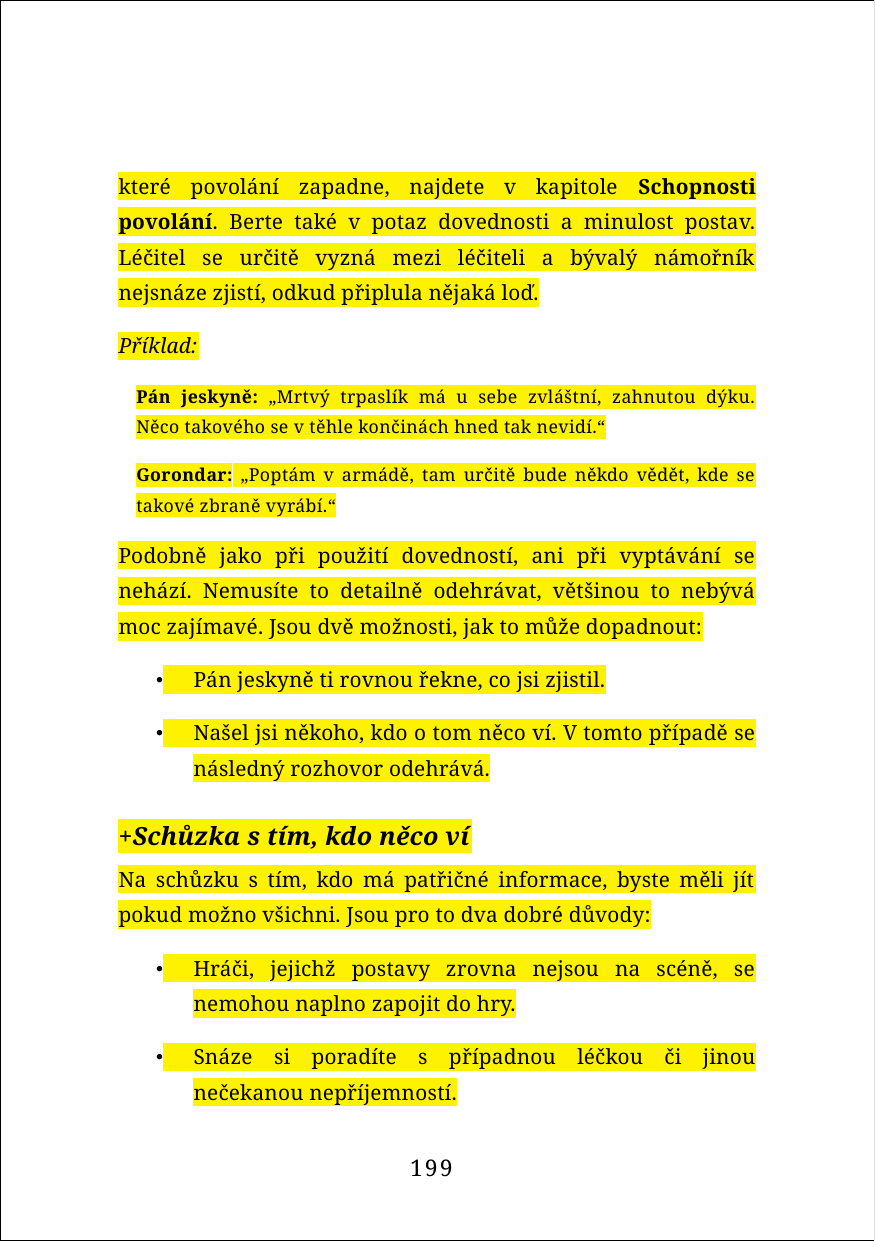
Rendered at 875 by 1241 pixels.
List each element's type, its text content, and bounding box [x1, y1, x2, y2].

text Příklad: [118, 332, 756, 360]
text Podobně jako při použití dovedností, ani při vyptávání se nehází. Nemusíte to detailně odehrávat, většinou to nebývá moc zajímavé. Jsou dvě možnosti, jak to může dopadnout: [118, 541, 756, 641]
text Gorondar: „Poptám v armádě, tam určitě bude někdo vědět, kde se takové zbraně vyrábí.“ [136, 463, 756, 517]
subtitle +Schůzka s tím, kdo něco ví [118, 819, 756, 853]
list Hráči, jejichž postavy zrovna nejsou na scéně, se nemohou naplno zapojit do hry. [156, 954, 756, 1018]
text Pán jeskyně: „Mrtvý trpaslík má u sebe zvláštní, zahnutou dýku. Něco takového se v těhle končinách hned tak nevidí.“ [136, 385, 756, 439]
list Pán jeskyně ti rovnou řekne, co jsi zjistil. [156, 665, 756, 694]
text Na schůzku s tím, kdo má patřičné informace, byste měli jít pokud možno všichni. Jsou pro to dva dobré důvody: [118, 865, 756, 929]
list Snáze si poradíte s případnou léčkou či jinou nečekanou nepříjemností. [156, 1042, 756, 1106]
text které povolání zapadne, najdete v kapitole Schopnosti povolání. Berte také v potaz dovednosti a minulost postav. Léčitel se určitě vyzná mezi léčiteli a bývalý námořník nejsnáze zjistí, odkud připlula nějaká loď. [118, 172, 756, 307]
list Našel jsi někoho, kdo o tom něco ví. V tomto případě se následný rozhovor odehrává. [156, 718, 756, 782]
